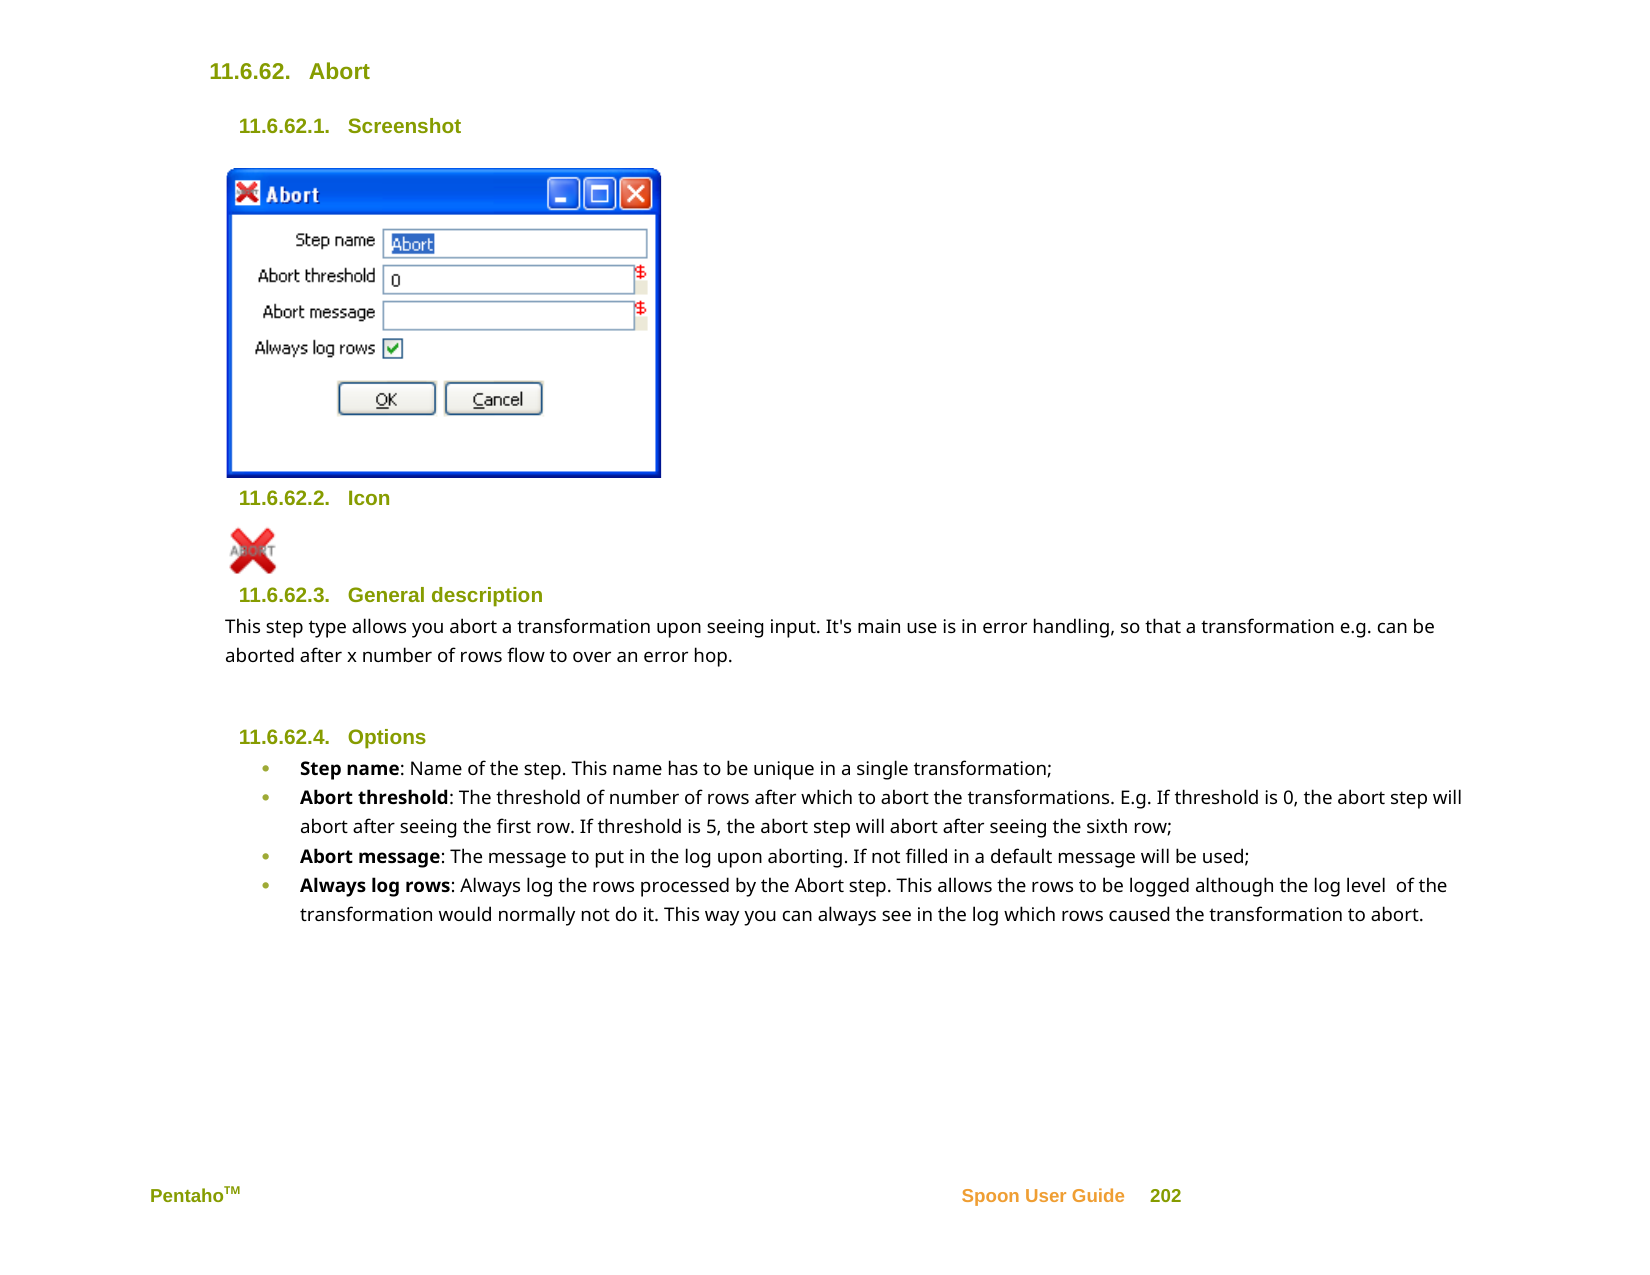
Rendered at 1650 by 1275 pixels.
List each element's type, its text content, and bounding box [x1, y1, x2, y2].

subtitle Screenshot [239, 106, 1500, 141]
list Step name: Name of the step. This name has to be unique in a single transformation; [262, 752, 1500, 781]
list Abort message: The message to put in the log upon aborting. If not filled in a default message will be used; [262, 840, 1500, 869]
subtitle Abort [209, 52, 1500, 87]
text This step type allows you abort a transformation upon seeing input. It's main use is in error handling, so that a transformation e.g. can be aborted after x number of rows flow to over an error hop. [225, 610, 1500, 669]
subtitle General description [239, 531, 1500, 610]
list Always log rows: Always log the rows processed by the Abort step. This allows the rows to be logged although the log level of the transformation would normally not do it. This way you can always see in the log which rows caused the transformation to abort. [262, 869, 1500, 927]
list Abort threshold: The threshold of number of rows after which to abort the transformations. E.g. If threshold is 0, the abort step will abort after seeing the first row. If threshold is 5, the abort step will abort after seeing the sixth row; [262, 781, 1500, 840]
subtitle Options [239, 717, 1500, 752]
picture [226, 168, 662, 478]
subtitle Icon [239, 159, 1500, 513]
